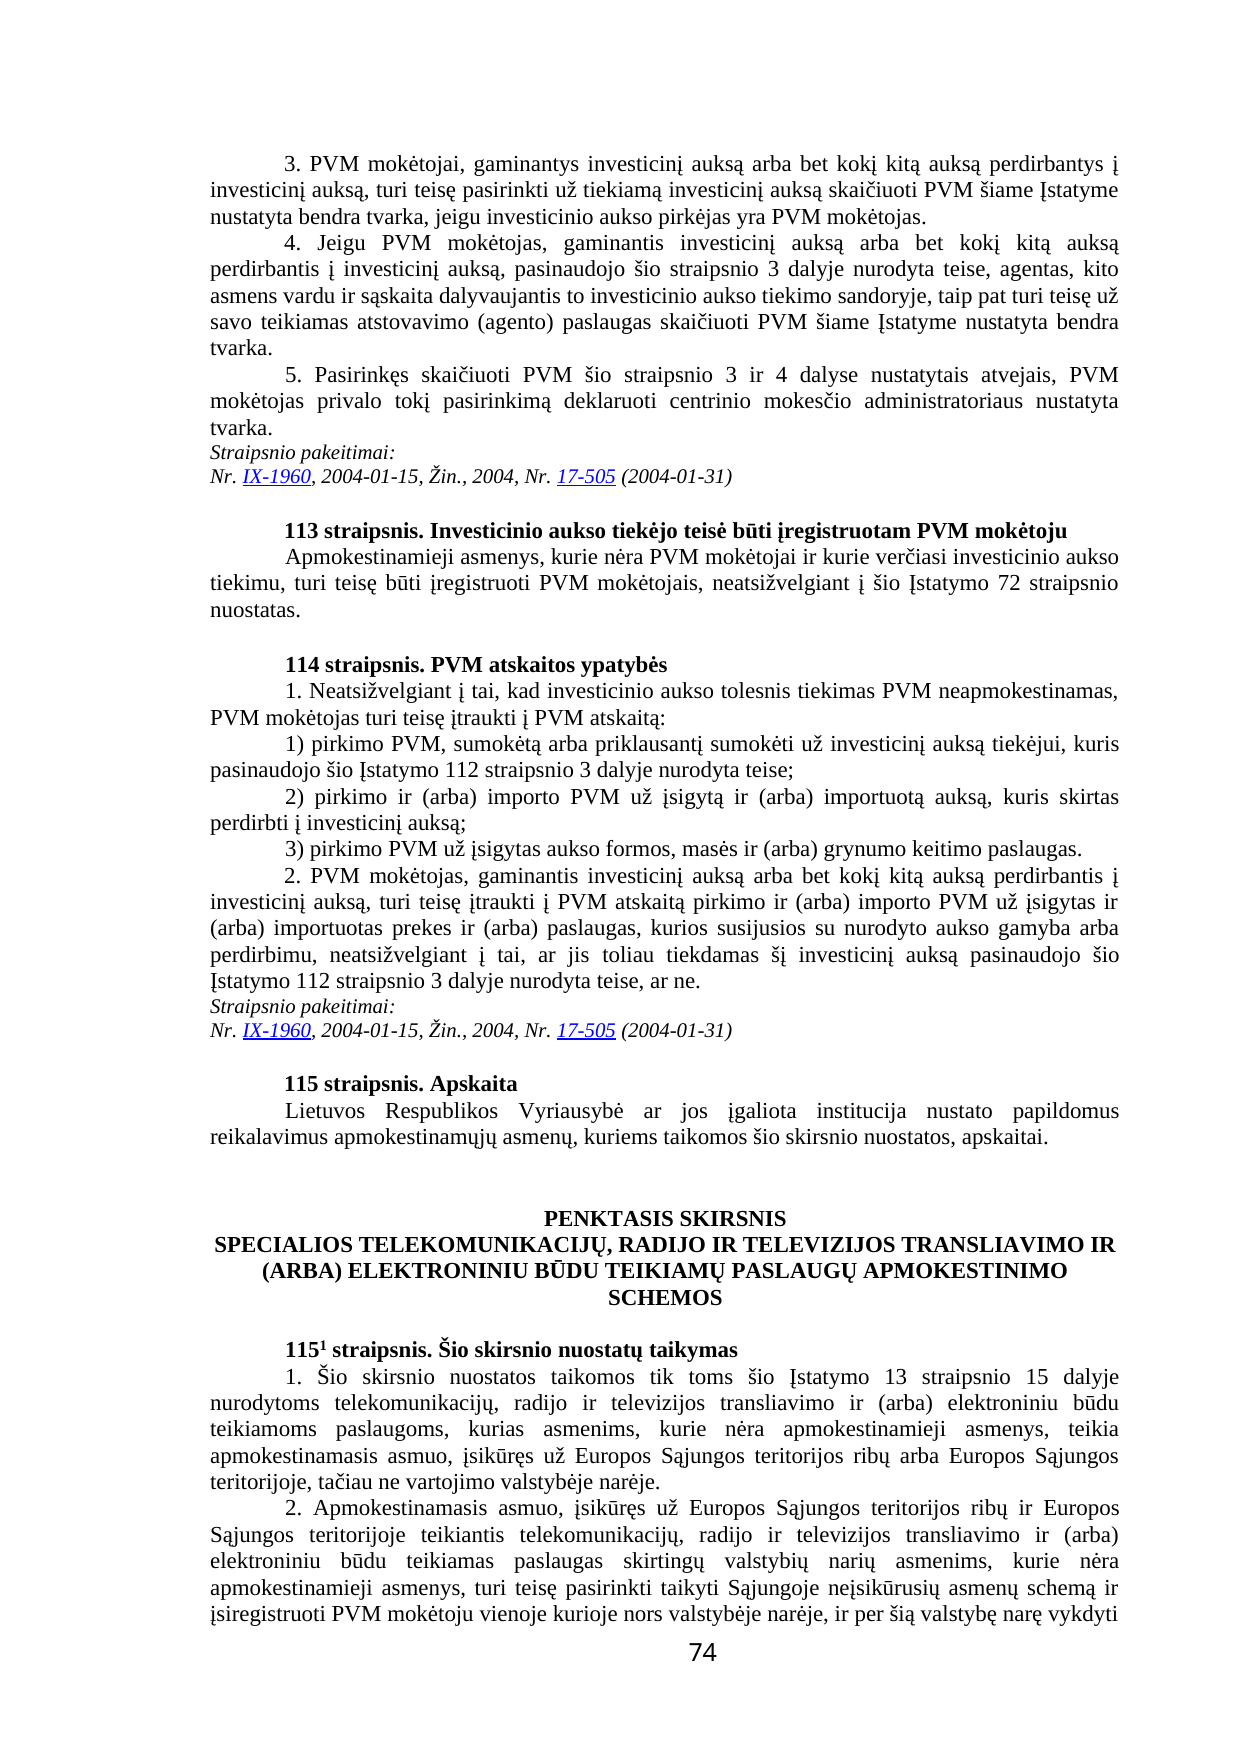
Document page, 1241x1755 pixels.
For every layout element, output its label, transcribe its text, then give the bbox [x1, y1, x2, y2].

text Nr. IX-1960, 2004-01-15, Žin., 2004, Nr. 17-505 (2004-01-31) [210, 464, 1120, 488]
text 1. Neatsižvelgiant į tai, kad investicinio aukso tolesnis tiekimas PVM neapmokestinamas, PVM mokėtojas turi teisę įtraukti į PVM atskaitą: [210, 677, 1120, 730]
text 2) pirkimo ir (arba) importo PVM už įsigytą ir (arba) importuotą auksą, kuris skirtas perdirbti į investicinį auksą; [210, 783, 1120, 835]
text 1. Šio skirsnio nuostatos taikomos tik toms šio Įstatymo 13 straipsnio 15 dalyje nurodytoms telekomunikacijų, radijo ir televizijos transliavimo ir (arba) elektroniniu būdu teikiamoms paslaugoms, kurias asmenims, kurie nėra apmokestinamieji asmenys, teikia apmokestinamasis asmuo, įsikūręs už Europos Sąjungos teritorijos ribų arba Europos Sąjungos teritorijoje, tačiau ne vartojimo valstybėje narėje. [210, 1363, 1120, 1494]
text 2. Apmokestinamasis asmuo, įsikūręs už Europos Sąjungos teritorijos ribų ir Europos Sąjungos teritorijoje teikiantis telekomunikacijų, radijo ir televizijos transliavimo ir (arba) elektroniniu būdu teikiamas paslaugas skirtingų valstybių narių asmenims, kurie nėra apmokestinamieji asmenys, turi teisę pasirinkti taikyti Sąjungoje neįsikūrusių asmenų schemą ir įsiregistruoti PVM mokėtoju vienoje kurioje nors valstybėje narėje, ir per šią valstybę narę vykdyti [210, 1494, 1120, 1626]
text 113 straipsnis. Investicinio aukso tiekėjo teisė būti įregistruotam PVM mokėtoju [210, 517, 1120, 543]
text Apmokestinamieji asmenys, kurie nėra PVM mokėtojai ir kurie verčiasi investicinio aukso tiekimu, turi teisę būti įregistruoti PVM mokėtojais, neatsižvelgiant į šio Įstatymo 72 straipsnio nuostatas. [210, 543, 1120, 622]
text Lietuvos Respublikos Vyriausybė ar jos įgaliota institucija nustato papildomus reikalavimus apmokestinamųjų asmenų, kuriems taikomos šio skirsnio nuostatos, apskaitai. [210, 1097, 1120, 1149]
text 5. Pasirinkęs skaičiuoti PVM šio straipsnio 3 ir 4 dalyse nustatytais atvejais, PVM mokėtojas privalo tokį pasirinkimą deklaruoti centrinio mokesčio administratoriaus nustatyta tvarka. [210, 361, 1120, 440]
text Straipsnio pakeitimai: [210, 440, 1120, 464]
text 1151 straipsnis. Šio skirsnio nuostatų taikymas [210, 1336, 1120, 1363]
text SPECIALIOS TELEKOMUNIKACIJŲ, RADIJO IR TELEVIZIJOS TRANSLIAVIMO IR (ARBA) ELEKTRONINIU BŪDU TEIKIAMŲ PASLAUGŲ APMOKESTINIMO SCHEMOS [210, 1231, 1120, 1310]
text 115 straipsnis. Apskaita [210, 1070, 1120, 1097]
text 114 straipsnis. PVM atskaitos ypatybės [210, 651, 1120, 677]
text 2. PVM mokėtojas, gaminantis investicinį auksą arba bet kokį kitą auksą perdirbantis į investicinį auksą, turi teisę įtraukti į PVM atskaitą pirkimo ir (arba) importo PVM už įsigytas ir (arba) importuotas prekes ir (arba) paslaugas, kurios susijusios su nurodyto aukso gamyba arba perdirbimu, neatsižvelgiant į tai, ar jis toliau tiekdamas šį investicinį auksą pasinaudojo šio Įstatymo 112 straipsnio 3 dalyje nurodyta teise, ar ne. [210, 862, 1120, 993]
text 3) pirkimo PVM už įsigytas aukso formos, masės ir (arba) grynumo keitimo paslaugas. [210, 835, 1120, 862]
text 1) pirkimo PVM, sumokėtą arba priklausantį sumokėti už investicinį auksą tiekėjui, kuris pasinaudojo šio Įstatymo 112 straipsnio 3 dalyje nurodyta teise; [210, 730, 1120, 783]
text Nr. IX-1960, 2004-01-15, Žin., 2004, Nr. 17-505 (2004-01-31) [210, 1018, 1120, 1042]
text 3. PVM mokėtojai, gaminantys investicinį auksą arba bet kokį kitą auksą perdirbantys į investicinį auksą, turi teisę pasirinkti už tiekiamą investicinį auksą skaičiuoti PVM šiame Įstatyme nustatyta bendra tvarka, jeigu investicinio aukso pirkėjas yra PVM mokėtojas. [210, 150, 1120, 229]
text PENKTASIS SKIRSNIS [210, 1204, 1120, 1231]
text Straipsnio pakeitimai: [210, 993, 1120, 1018]
text 4. Jeigu PVM mokėtojas, gaminantis investicinį auksą arba bet kokį kitą auksą perdirbantis į investicinį auksą, pasinaudojo šio straipsnio 3 dalyje nurodyta teise, agentas, kito asmens vardu ir sąskaita dalyvaujantis to investicinio aukso tiekimo sandoryje, taip pat turi teisę už savo teikiamas atstovavimo (agento) paslaugas skaičiuoti PVM šiame Įstatyme nustatyta bendra tvarka. [210, 229, 1120, 361]
